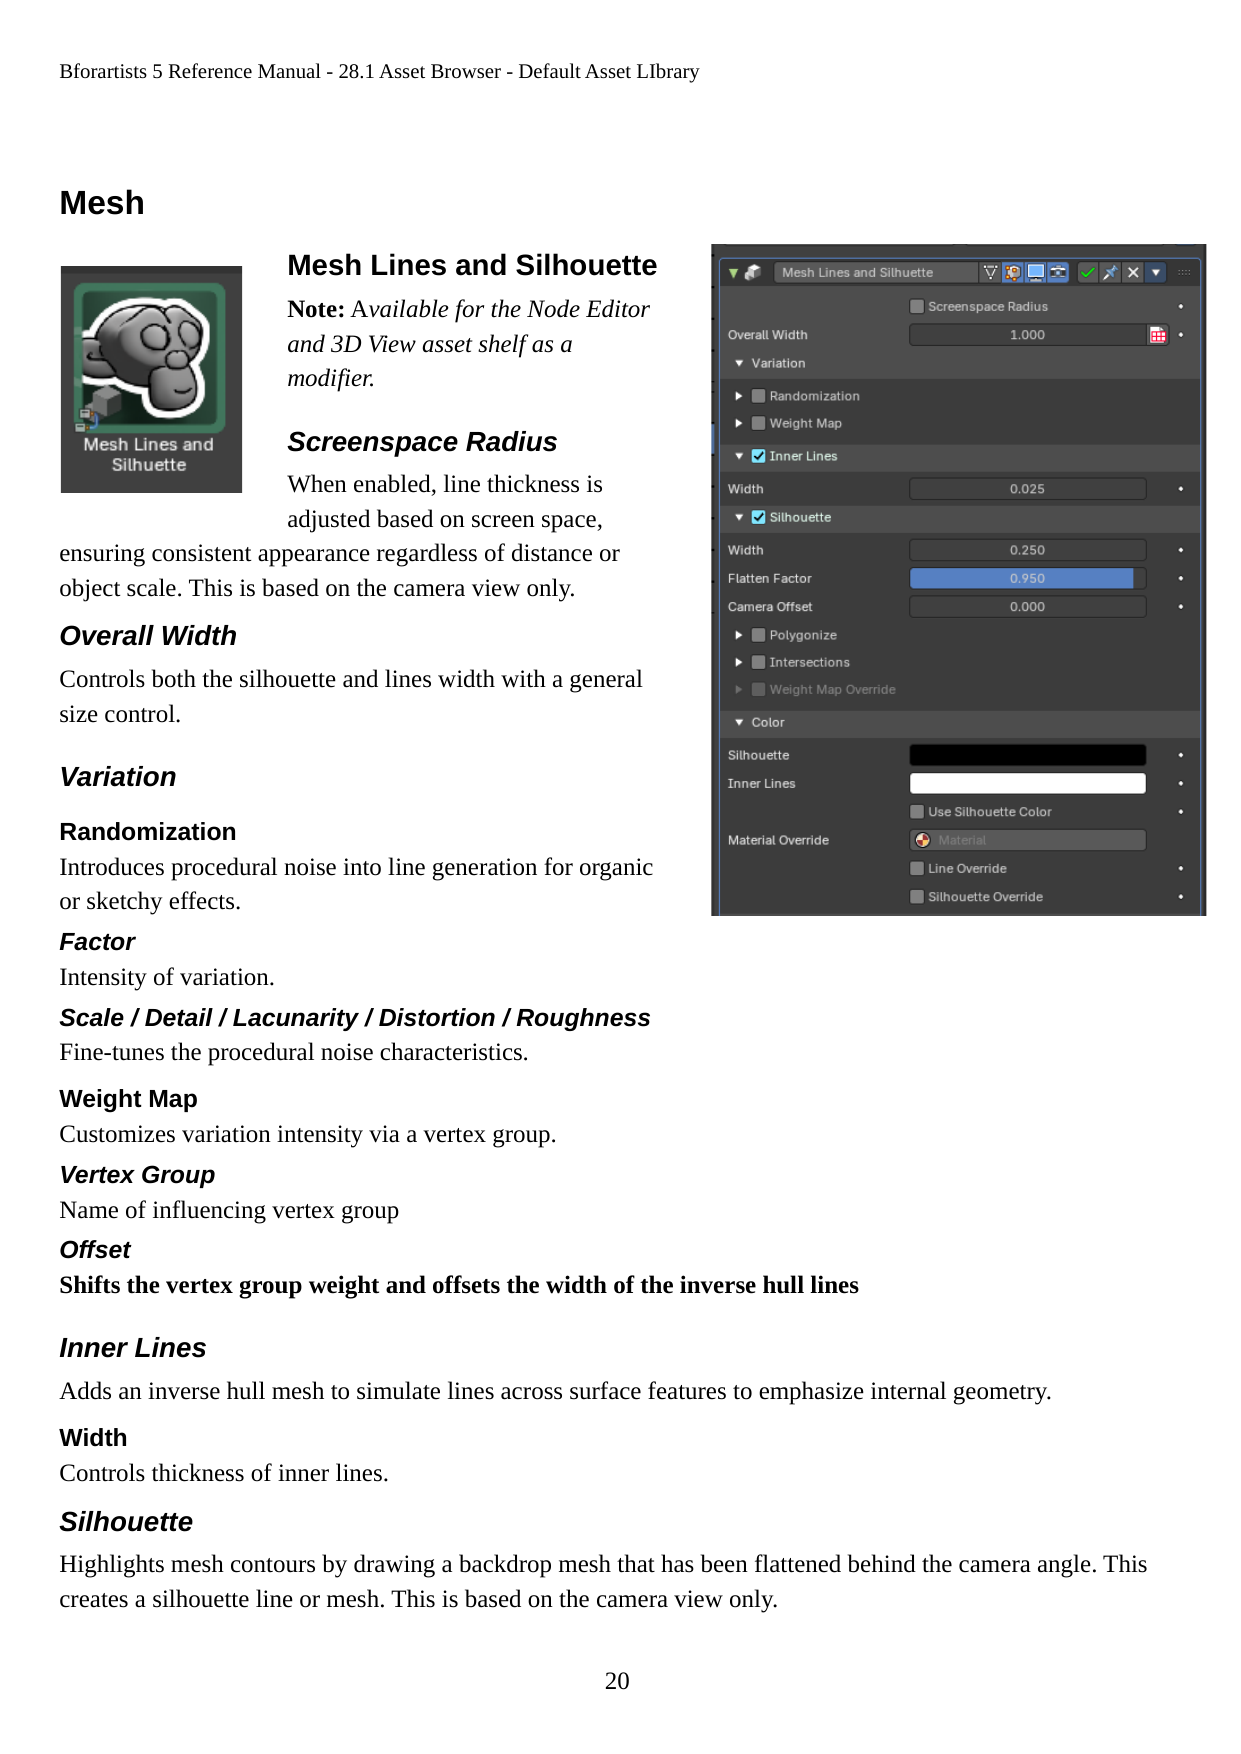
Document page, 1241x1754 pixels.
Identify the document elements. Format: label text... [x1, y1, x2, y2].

subtitle Width [59, 1423, 1181, 1452]
subtitle Inner Lines [59, 1332, 1181, 1364]
subtitle Screenspace Radius [243, 425, 711, 457]
text When enabled, line thickness is adjusted based on screen space, ensuring consistent appearance regardless of distance or object scale. This is based on the camera view only. [59, 469, 711, 602]
subtitle Offset [59, 1235, 1181, 1264]
text Controls both the silhouette and lines width with a general size control. [59, 664, 711, 727]
text Name of influencing vertex group [59, 1195, 1181, 1223]
text Shifts the vertex group weight and offsets the width of the inverse hull lines [59, 1270, 1181, 1299]
text Adds an inverse hull mesh to simulate lines across surface features to emphasize internal geometry. [59, 1376, 1181, 1405]
subtitle Silhouette [59, 1505, 1181, 1537]
text Fine-tunes the procedural noise characteristics. [59, 1037, 1181, 1066]
subtitle Mesh Lines and Silhouette [59, 248, 711, 282]
text Introduces procedural noise into line generation for organic or sketchy effects. [59, 852, 711, 915]
subtitle Scale / Detail / Lacunarity / Distortion / Roughness [59, 1003, 1181, 1031]
subtitle Randomization [59, 817, 711, 846]
subtitle Factor [59, 927, 1181, 956]
text Note: Available for the Node Editor and 3D View asset shelf as a modifier. [243, 294, 711, 392]
subtitle Variation [59, 760, 711, 792]
text Highlights mesh contours by drawing a backdrop mesh that has been flattened behind the camera angle. This creates a silhouette line or mesh. This is based on the camera view only. [59, 1549, 1181, 1612]
subtitle Mesh [59, 182, 1181, 221]
picture [60, 266, 243, 493]
subtitle Weight Map [59, 1084, 1181, 1113]
subtitle Overall Width [59, 620, 711, 652]
picture [711, 244, 1207, 916]
subtitle Vertex Group [59, 1160, 1181, 1188]
text Customizes variation intensity via a vertex group. [59, 1119, 1181, 1148]
text Controls thickness of inner lines. [59, 1458, 1181, 1487]
text Intensity of variation. [59, 962, 1181, 991]
